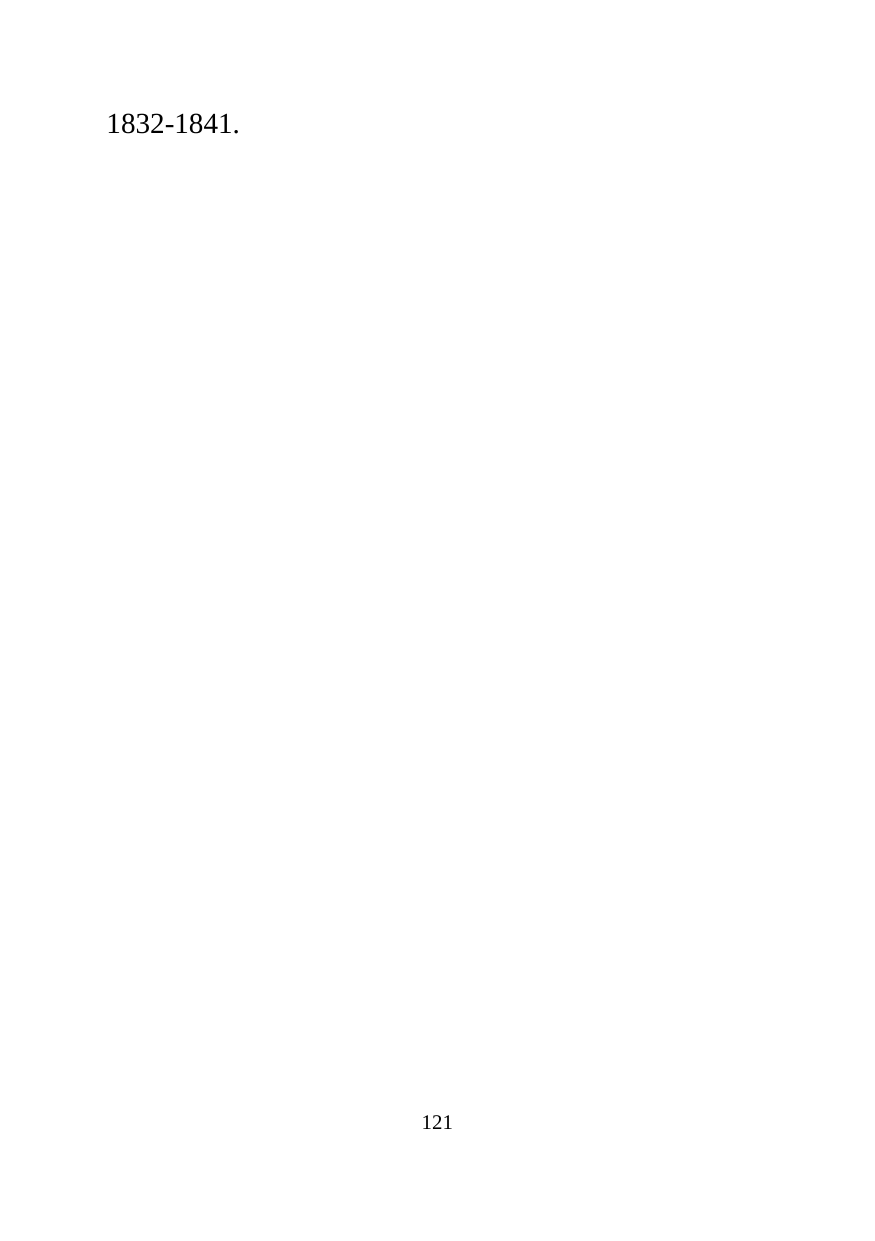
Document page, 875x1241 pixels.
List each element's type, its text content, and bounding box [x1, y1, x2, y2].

text 1832-1841. [106, 106, 768, 140]
